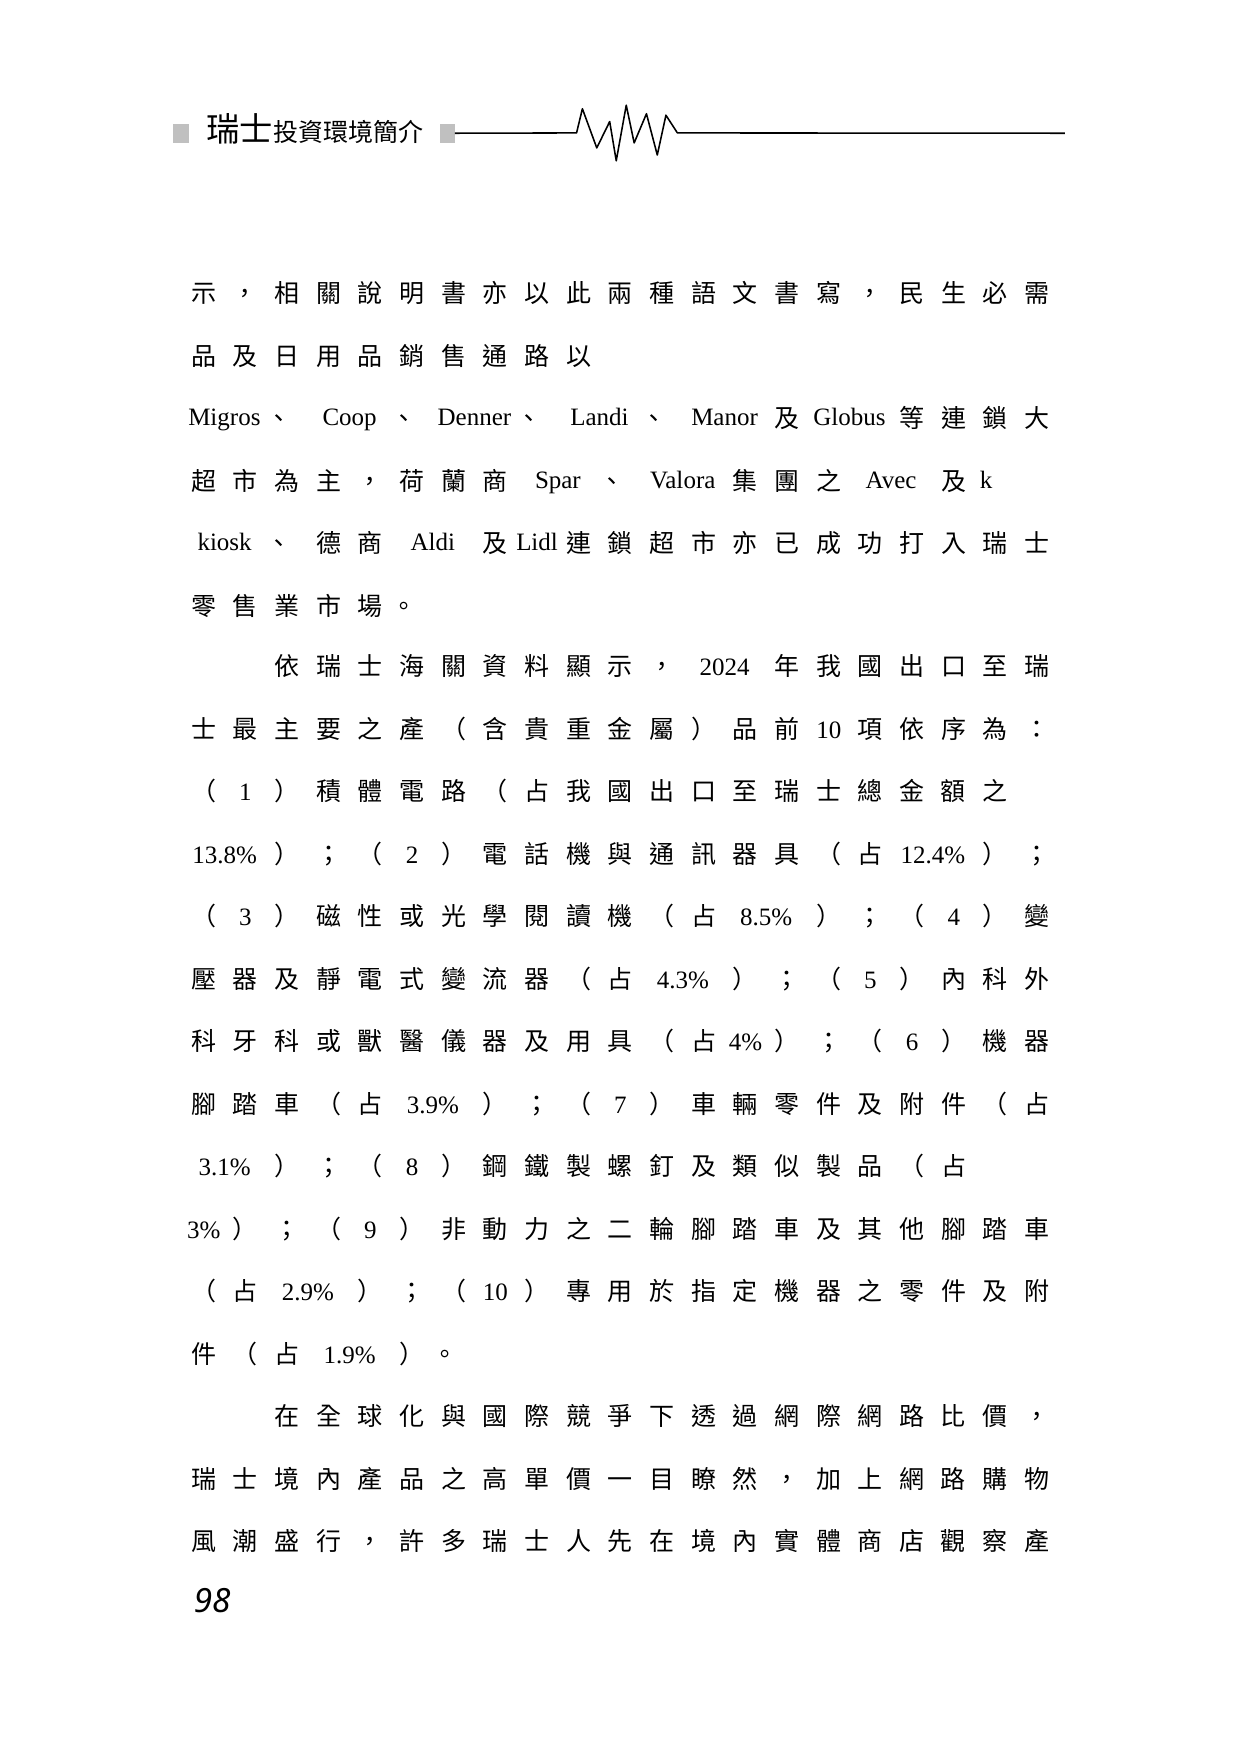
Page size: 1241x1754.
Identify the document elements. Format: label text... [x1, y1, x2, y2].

text 依瑞士海關資料顯示，2024年我國出口至瑞士最主要之產（含貴重金屬）品前10項依序為：（1）積體電路（占我國出口至瑞士總金額之13.8%）；（2）電話機與通訊器具（占12.4%）；（3）磁性或光學閱讀機（占8.5%）；（4）變壓器及靜電式變流器（占4.3%）；（5）內科外科牙科或獸醫儀器及用具（占4%）；（6）機器腳踏車（占3.9%）；（7）車輛零件及附件（占3.1%）；（8）鋼鐵製螺釘及類似製品（占3%）；（9）非動力之二輪腳踏車及其他腳踏車（占2.9%）；（10）專用於指定機器之零件及附件（占1.9%）。 [183, 625, 1058, 1375]
text 示，相關說明書亦以此兩種語文書寫，民生必需品及日用品銷售通路以Migros、Coop、Denner、Landi、Manor及Globus等連鎖大超市為主，荷蘭商Spar、Valora集團之Avec及k kiosk、德商Aldi及Lidl連鎖超市亦已成功打入瑞士零售業市場。 [183, 250, 1058, 625]
text 在全球化與國際競爭下透過網際網路比價，瑞士境內產品之高單價一目瞭然，加上網路購物風潮盛行，許多瑞士人先在境內實體商店觀察產 [183, 1375, 1058, 1563]
